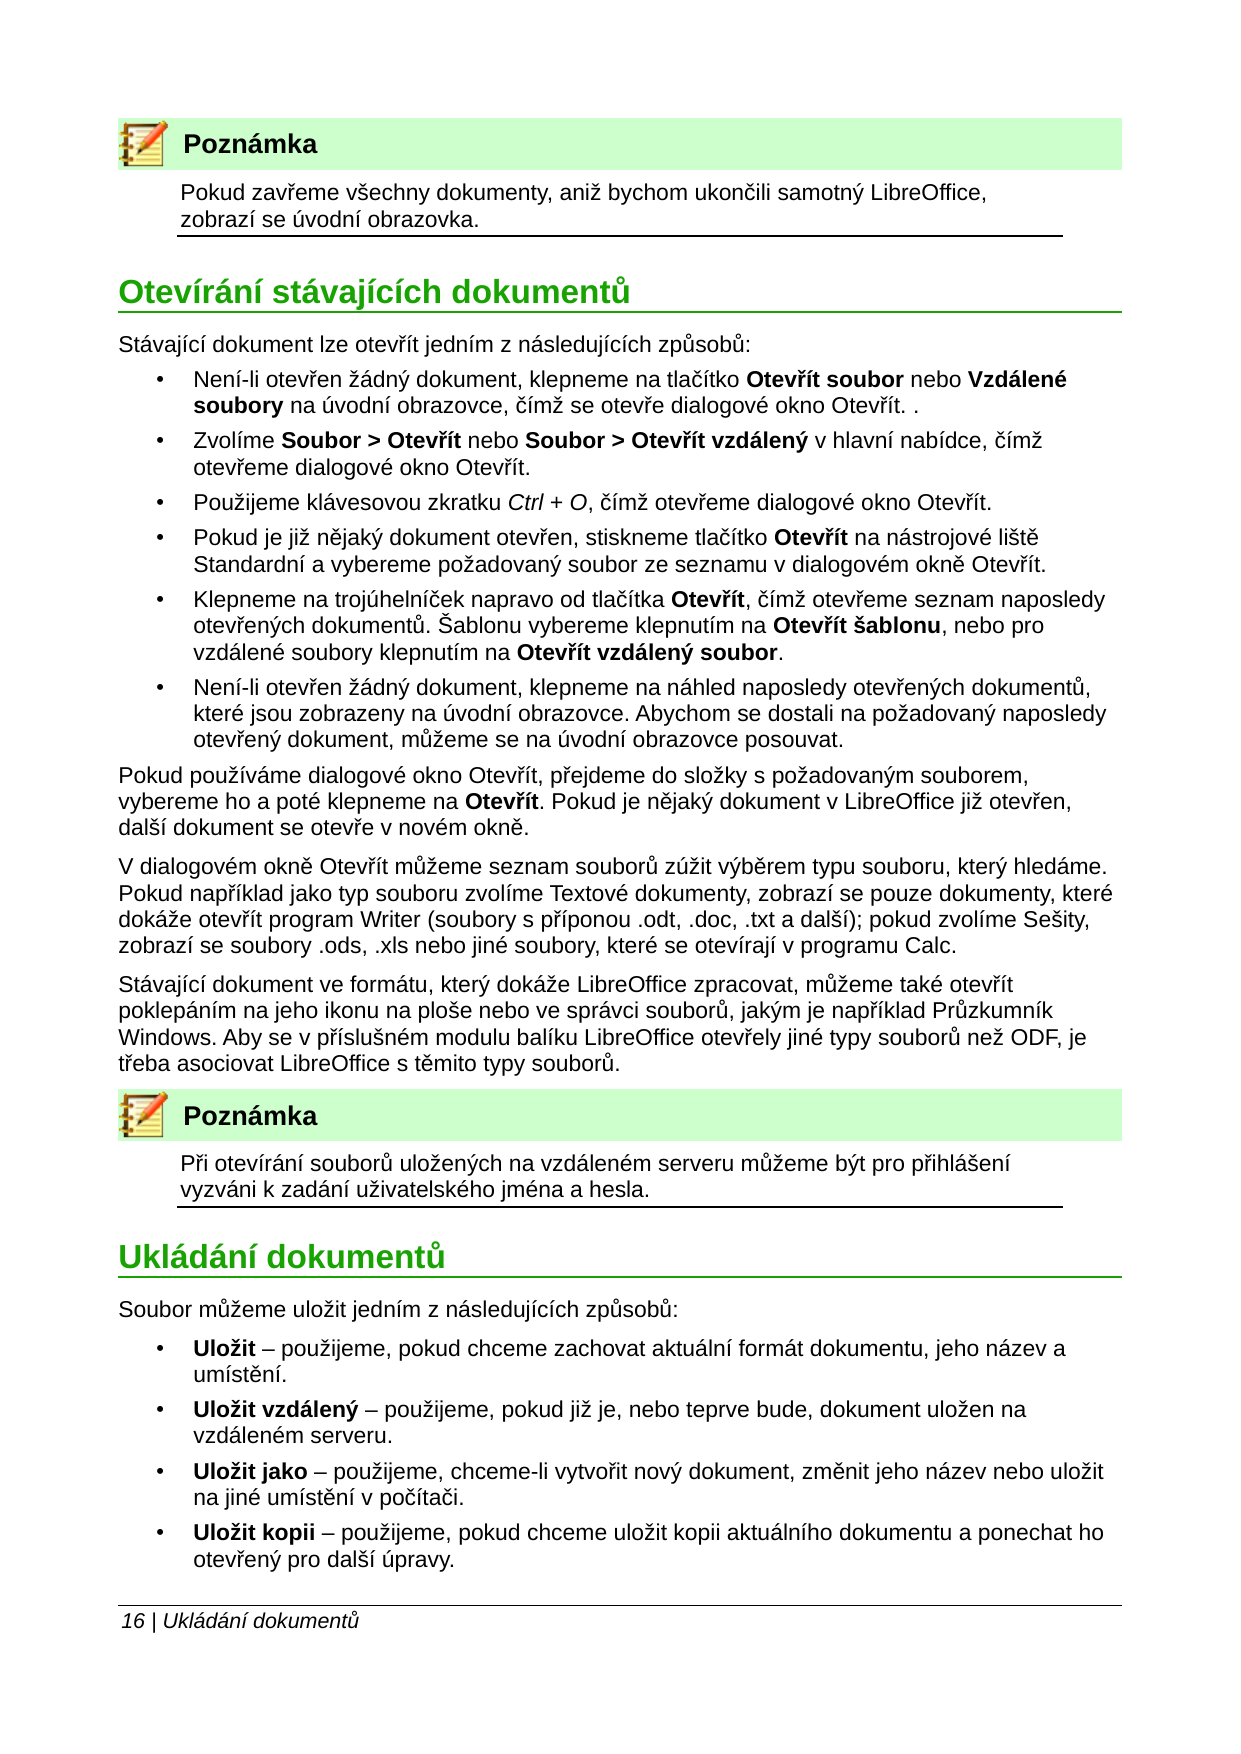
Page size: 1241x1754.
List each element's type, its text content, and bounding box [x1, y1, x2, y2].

text Soubor můžeme uložit jedním z následujících způsobů: [118, 1296, 1122, 1322]
list Uložit kopii – použijeme, pokud chceme uložit kopii aktuálního dokumentu a ponechat ho otevřený pro další úpravy. [156, 1519, 1122, 1572]
list Klepneme na trojúhelníček napravo od tlačítka Otevřít, čímž otevřeme seznam naposledy otevřených dokumentů. Šablonu vybereme klepnutím na Otevřít šablonu, nebo pro vzdálené soubory klepnutím na Otevřít vzdálený soubor. [156, 586, 1122, 665]
list Uložit – použijeme, pokud chceme zachovat aktuální formát dokumentu, jeho název a umístění. [156, 1334, 1122, 1387]
list Pokud je již nějaký dokument otevřen, stiskneme tlačítko Otevřít na nástrojové liště Standardní a vybereme požadovaný soubor ze seznamu v dialogovém okně Otevřít. [156, 524, 1122, 577]
subtitle Poznámka [118, 118, 1122, 170]
list Není-li otevřen žádný dokument, klepneme na náhled naposledy otevřených dokumentů, které jsou zobrazeny na úvodní obrazovce. Abychom se dostali na požadovaný naposledy otevřený dokument, můžeme se na úvodní obrazovce posouvat. [156, 674, 1122, 753]
text Stávající dokument lze otevřít jedním z následujících způsobů: [118, 331, 1122, 357]
text Stávající dokument ve formátu, který dokáže LibreOffice zpracovat, můžeme také otevřít poklepáním na jeho ikonu na ploše nebo ve správci souborů, jakým je například Průzkumník Windows. Aby se v příslušném modulu balíku LibreOffice otevřely jiné typy souborů než ODF, je třeba asociovat LibreOffice s těmito typy souborů. [118, 971, 1122, 1077]
picture [119, 1090, 170, 1141]
text Pokud používáme dialogové okno Otevřít, přejdeme do složky s požadovaným souborem, vybereme ho a poté klepneme na Otevřít. Pokud je nějaký dokument v LibreOffice již otevřen, další dokument se otevře v novém okně. [118, 762, 1122, 841]
list Uložit jako – použijeme, chceme-li vytvořit nový dokument, změnit jeho název nebo uložit na jiné umístění v počítači. [156, 1458, 1122, 1510]
picture [119, 119, 170, 170]
subtitle Otevírání stávajících dokumentů [118, 272, 1122, 311]
text Při otevírání souborů uložených na vzdáleném serveru můžeme být pro přihlášení vyzváni k zadání uživatelského jména a hesla. [177, 1147, 1063, 1206]
list Použijeme klávesovou zkratku Ctrl + O, čímž otevřeme dialogové okno Otevřít. [156, 489, 1122, 515]
list Zvolíme Soubor > Otevřít nebo Soubor > Otevřít vzdálený v hlavní nabídce, čímž otevřeme dialogové okno Otevřít. [156, 427, 1122, 480]
subtitle Poznámka [118, 1089, 1122, 1141]
text V dialogovém okně Otevřít můžeme seznam souborů zúžit výběrem typu souboru, který hledáme. Pokud například jako typ souboru zvolíme Textové dokumenty, zobrazí se pouze dokumenty, které dokáže otevřít program Writer (soubory s příponou .odt, .doc, .txt a další); pokud zvolíme Sešity, zobrazí se soubory .ods, .xls nebo jiné soubory, které se otevírají v programu Calc. [118, 853, 1122, 959]
subtitle Ukládání dokumentů [118, 1237, 1122, 1276]
text Pokud zavřeme všechny dokumenty, aniž bychom ukončili samotný LibreOffice, zobrazí se úvodní obrazovka. [177, 176, 1063, 235]
list Uložit vzdálený – použijeme, pokud již je, nebo teprve bude, dokument uložen na vzdáleném serveru. [156, 1396, 1122, 1449]
list Není-li otevřen žádný dokument, klepneme na tlačítko Otevřít soubor nebo Vzdálené soubory na úvodní obrazovce, čímž se otevře dialogové okno Otevřít. . [156, 366, 1122, 419]
